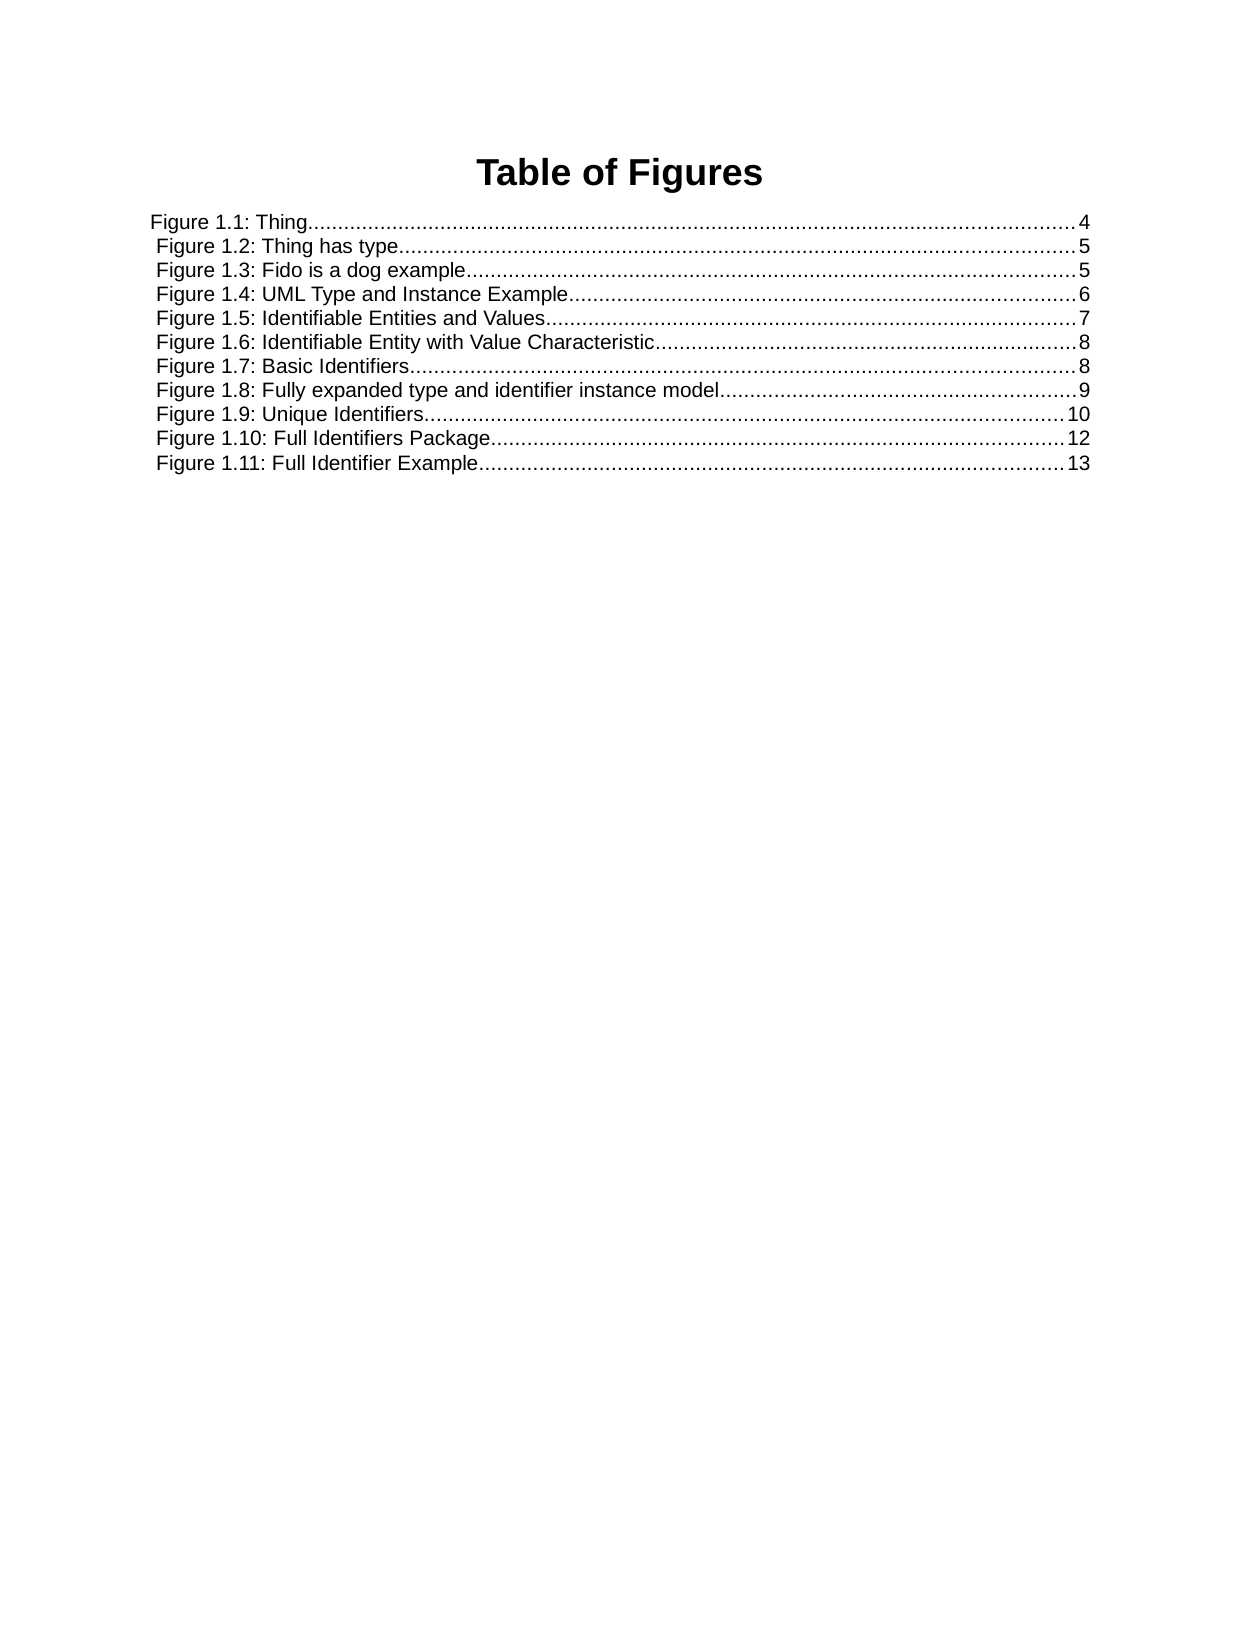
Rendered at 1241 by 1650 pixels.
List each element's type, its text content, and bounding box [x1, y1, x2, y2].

text Figure 1.1: Thing 4 [150, 210, 1090, 234]
text Figure 1.2: Thing has type 5 [150, 234, 1090, 258]
text Figure 1.8: Fully expanded type and identifier instance model 9 [150, 378, 1090, 402]
text Figure 1.9: Unique Identifiers 10 [150, 402, 1090, 426]
subtitle Table of Figures [150, 150, 1090, 193]
text Figure 1.10: Full Identifiers Package 12 [150, 426, 1090, 450]
text Figure 1.11: Full Identifier Example 13 [150, 450, 1090, 474]
text Figure 1.6: Identifiable Entity with Value Characteristic 8 [150, 330, 1090, 354]
text Figure 1.7: Basic Identifiers 8 [150, 354, 1090, 378]
text Figure 1.3: Fido is a dog example 5 [150, 258, 1090, 282]
text Figure 1.4: UML Type and Instance Example 6 [150, 282, 1090, 306]
text Figure 1.5: Identifiable Entities and Values 7 [150, 306, 1090, 330]
